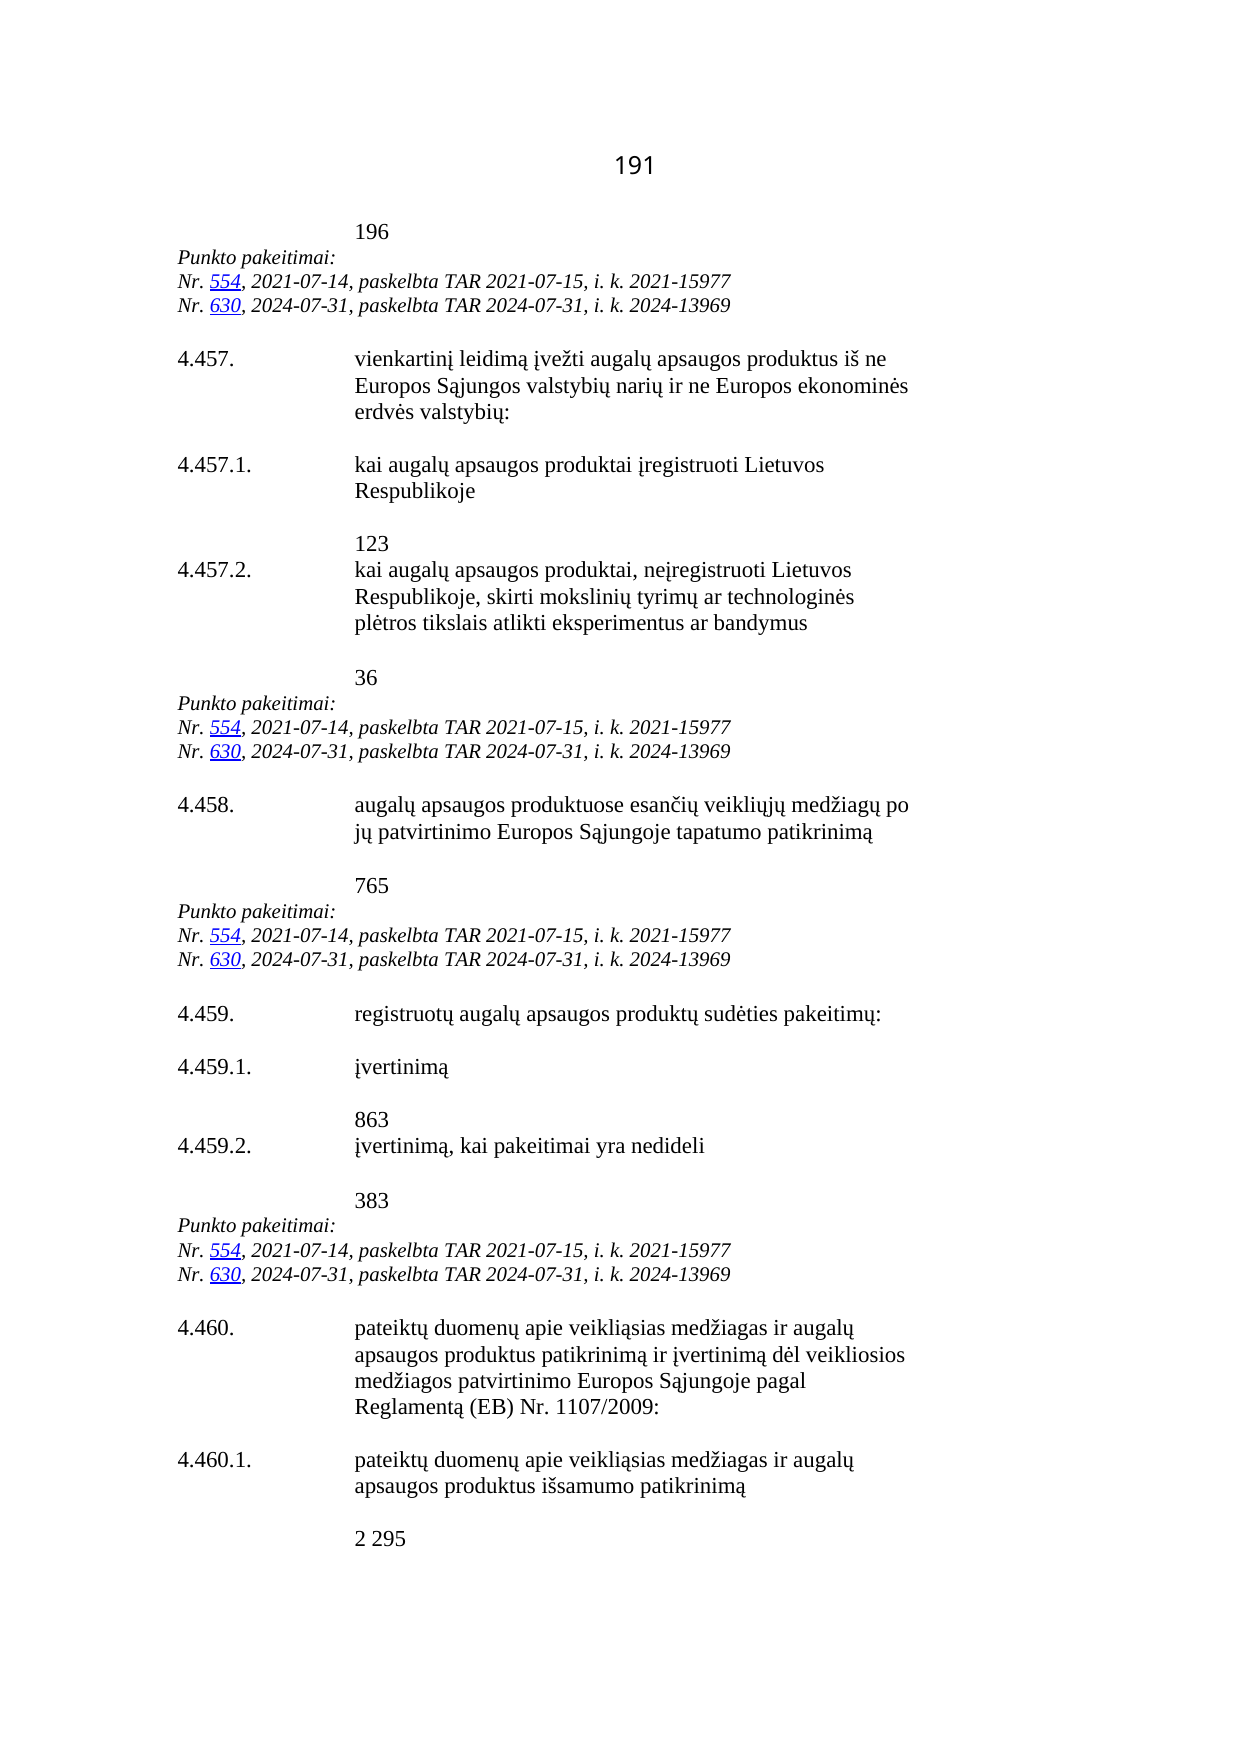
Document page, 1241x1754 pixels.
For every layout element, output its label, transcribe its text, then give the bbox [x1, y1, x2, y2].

text 4.459.2. įvertinimą, kai pakeitimai yra nedideli 383 [177, 1132, 915, 1213]
text Punkto pakeitimai: [177, 691, 1092, 714]
text Nr. 630, 2024-07-31, paskelbta TAR 2024-07-31, i. k. 2024-13969 [177, 947, 1092, 971]
text 4.460. pateiktų duomenų apie veikliąsias medžiagas ir augalų apsaugos produktus patikrinimą ir įvertinimą dėl veikliosios medžiagos patvirtinimo Europos Sąjungoje pagal Reglamentą (EB) Nr. 1107/2009: [177, 1314, 915, 1446]
text Nr. 630, 2024-07-31, paskelbta TAR 2024-07-31, i. k. 2024-13969 [177, 1262, 1092, 1286]
text 4.458. augalų apsaugos produktuose esančių veikliųjų medžiagų po jų patvirtinimo Europos Sąjungoje tapatumo patikrinimą 765 [177, 791, 915, 899]
text Punkto pakeitimai: [177, 244, 1092, 269]
text 4.459.1. įvertinimą 863 [177, 1053, 915, 1132]
text Punkto pakeitimai: [177, 1213, 1092, 1237]
text 4.457.1. kai augalų apsaugos produktai įregistruoti Lietuvos Respublikoje 123 [177, 451, 915, 556]
text Nr. 630, 2024-07-31, paskelbta TAR 2024-07-31, i. k. 2024-13969 [177, 293, 1092, 317]
text Nr. 554, 2021-07-14, paskelbta TAR 2021-07-15, i. k. 2021-15977 [177, 714, 1092, 739]
text Punkto pakeitimai: [177, 899, 1092, 923]
text 4.460.1. pateiktų duomenų apie veikliąsias medžiagas ir augalų apsaugos produktus išsamumo patikrinimą 2 295 [177, 1446, 915, 1552]
text 4.459. registruotų augalų apsaugos produktų sudėties pakeitimų: [177, 1000, 915, 1053]
text 4.457.2. kai augalų apsaugos produktai, neįregistruoti Lietuvos Respublikoje, skirti mokslinių tyrimų ar technologinės plėtros tikslais atlikti eksperimentus ar bandymus 36 [177, 556, 915, 691]
text Nr. 554, 2021-07-14, paskelbta TAR 2021-07-15, i. k. 2021-15977 [177, 923, 1092, 947]
text 196 [177, 216, 915, 244]
text Nr. 554, 2021-07-14, paskelbta TAR 2021-07-15, i. k. 2021-15977 [177, 269, 1092, 293]
text Nr. 554, 2021-07-14, paskelbta TAR 2021-07-15, i. k. 2021-15977 [177, 1237, 1092, 1262]
text 4.457. vienkartinį leidimą įvežti augalų apsaugos produktus iš ne Europos Sąjungos valstybių narių ir ne Europos ekonominės erdvės valstybių: [177, 346, 915, 451]
text Nr. 630, 2024-07-31, paskelbta TAR 2024-07-31, i. k. 2024-13969 [177, 739, 1092, 763]
